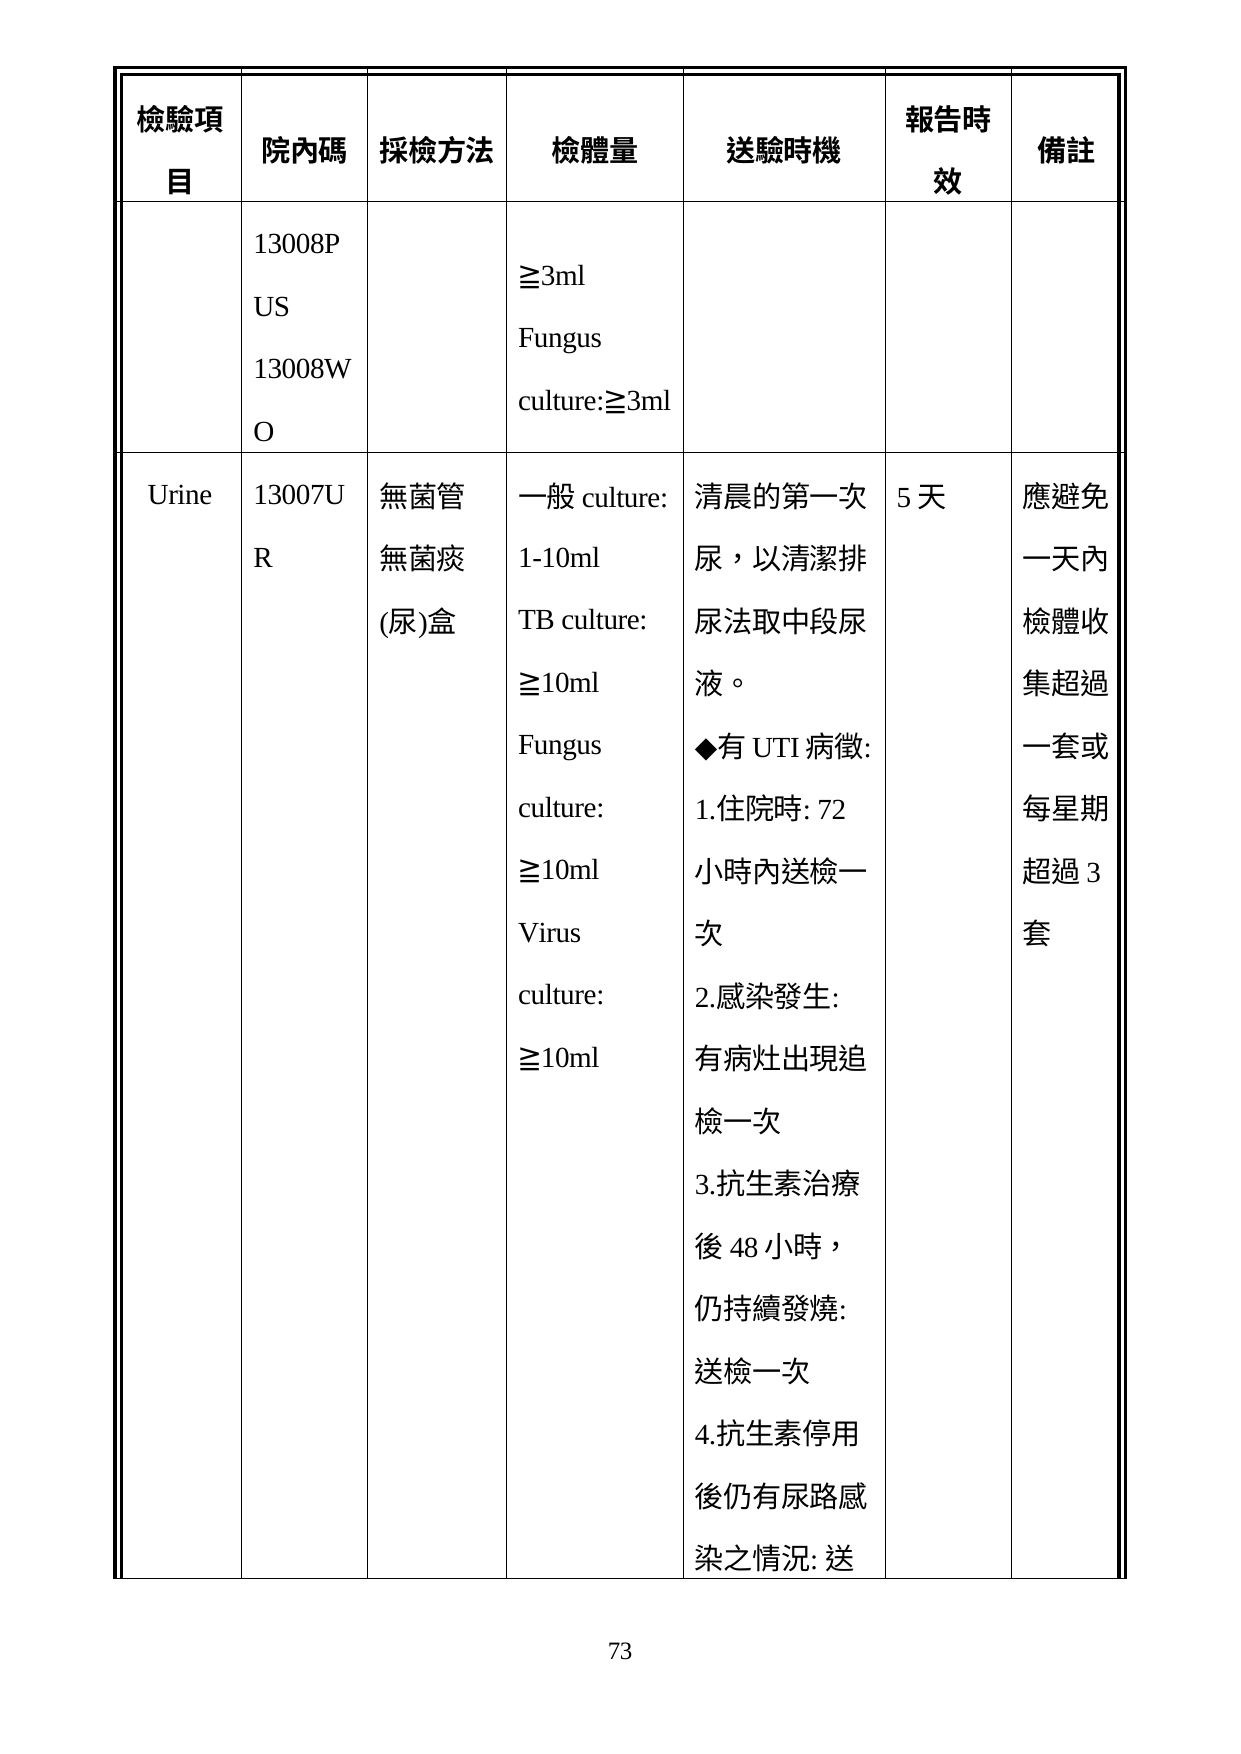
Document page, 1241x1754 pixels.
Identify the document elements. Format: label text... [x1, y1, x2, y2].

table_cell [1012, 202, 1117, 452]
table_cell [886, 202, 1011, 452]
table_header [886, 69, 1011, 73]
table_header [507, 69, 683, 73]
table_header 送驗時機 [684, 76, 885, 201]
table_cell 清晨的第一次尿，以清潔排尿法取中段尿液。 ◆有UTI病徵: 1.住院時: 72小時內送檢一次 2.感染發生: 有病灶出現追檢一次 3.抗生素治療後48小時，仍持續發燒:送檢一次 4.抗生素停用後仍有尿路感染之情況: 送 [684, 453, 885, 1578]
table_cell 13008PUS 13008WO [242, 202, 367, 452]
table_cell 5天 [886, 453, 1011, 1578]
table_header 報告時效 [886, 76, 1011, 201]
table_header 備註 [1012, 69, 1122, 201]
table_header 採檢方法 [368, 76, 506, 201]
table_header 檢驗項目 [118, 69, 241, 201]
table_cell ≧3ml Fungus culture:≧3ml [507, 202, 683, 452]
table_header [368, 69, 506, 73]
table_header 檢體量 [507, 76, 683, 201]
table_header [684, 69, 885, 73]
table_cell Urine [123, 453, 241, 1578]
table_cell [684, 202, 885, 452]
table_cell 13007UR [242, 453, 367, 1578]
table_header 院內碼 [242, 76, 367, 201]
table_cell [123, 202, 241, 452]
table_cell 一般culture: 1-10ml TB culture: ≧10ml Fungus culture: ≧10ml Virus culture: ≧10ml [507, 453, 683, 1578]
table_cell 應避免一天內檢體收集超過一套或每星期超過3套 [1012, 453, 1117, 1578]
table_cell [368, 202, 506, 452]
table_header [242, 69, 367, 73]
table_cell 無菌管 無菌痰(尿)盒 [368, 453, 506, 1578]
